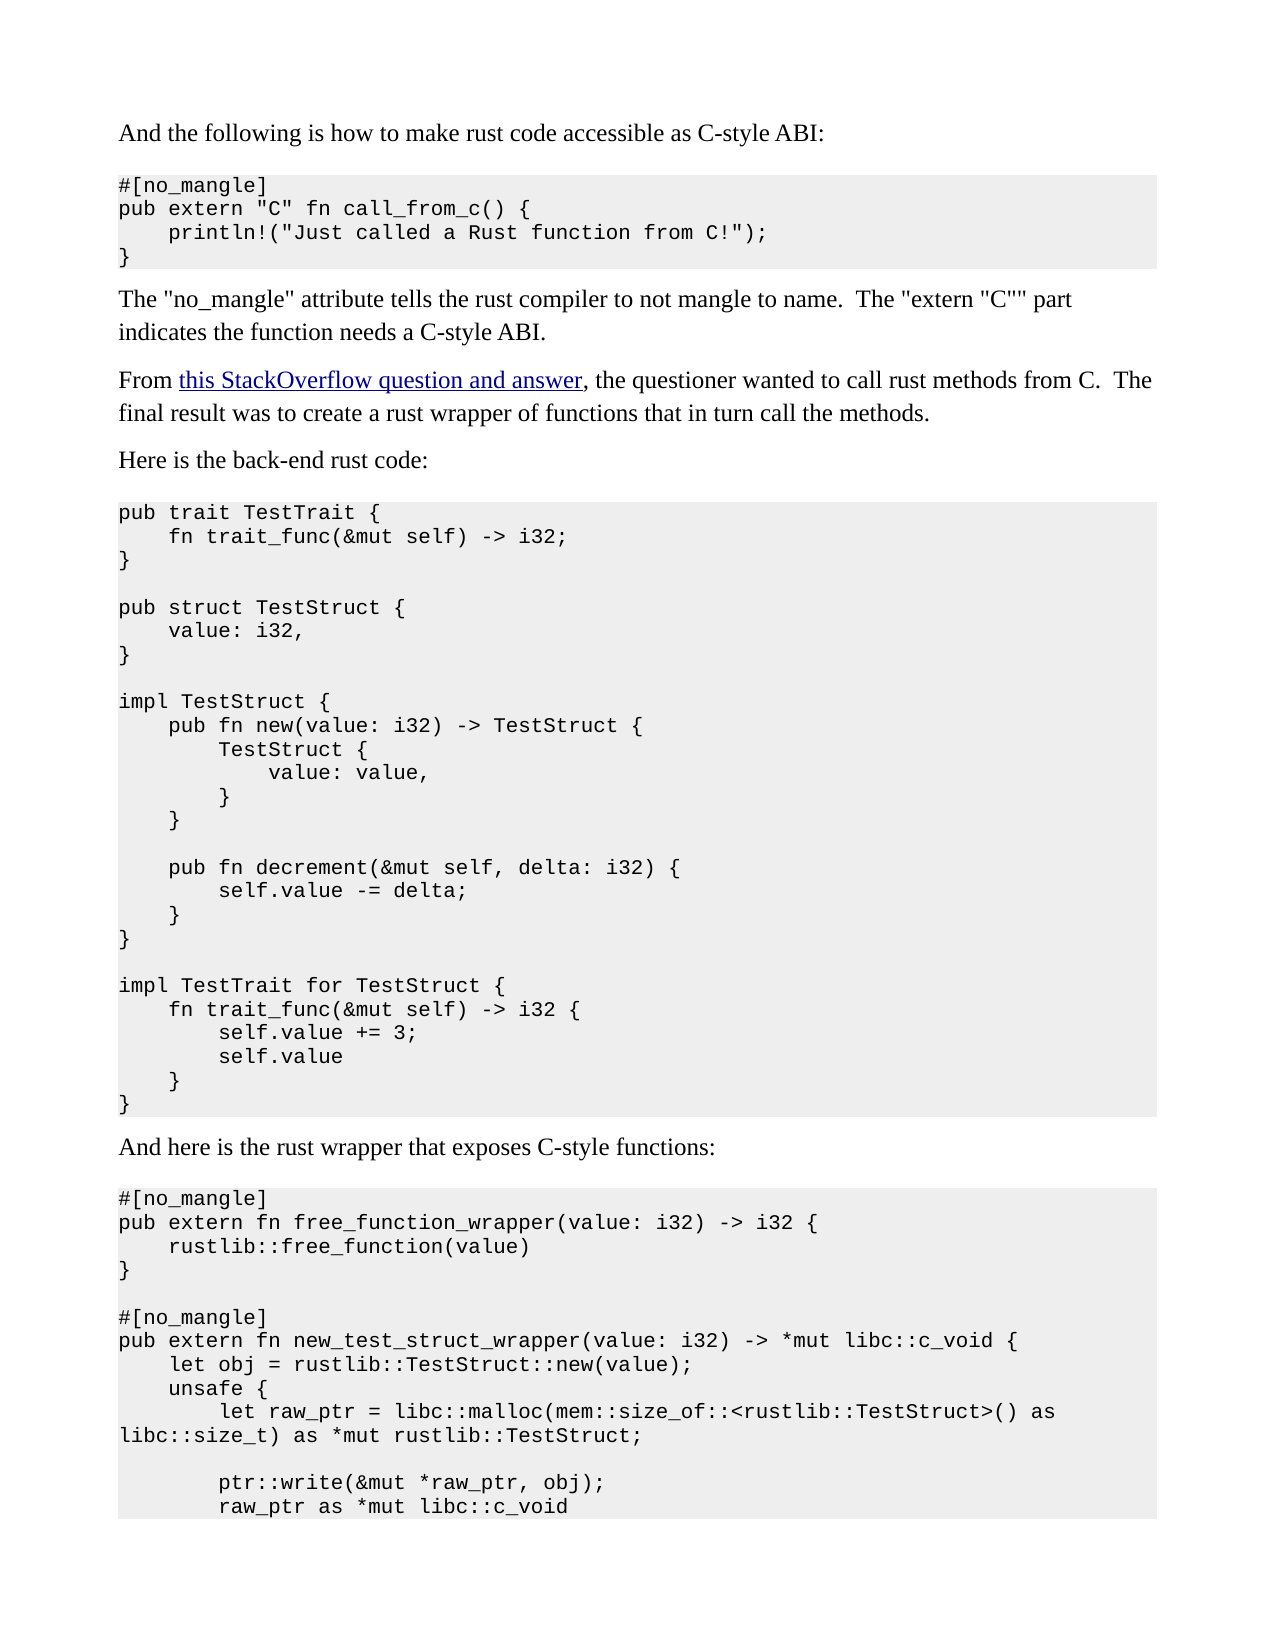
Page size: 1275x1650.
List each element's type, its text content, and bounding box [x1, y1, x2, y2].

text value: value, [118, 762, 1157, 786]
text self.value [118, 1046, 1157, 1069]
text } [118, 904, 1157, 928]
text let obj = rustlib::TestStruct::new(value); [118, 1354, 1157, 1378]
text pub trait TestTrait { [118, 502, 1157, 526]
text value: i32, [118, 620, 1157, 644]
text fn trait_func(&mut self) -> i32 { [118, 999, 1157, 1022]
text } [118, 1093, 1157, 1117]
text self.value -= delta; [118, 880, 1157, 904]
text unsafe { [118, 1378, 1157, 1401]
text self.value += 3; [118, 1022, 1157, 1046]
text let raw_ptr = libc::malloc(mem::size_of::<rustlib::TestStruct>() as libc::size_t) as *mut rustlib::TestStruct; [118, 1401, 1157, 1448]
text The "no_mangle" attribute tells the rust compiler to not mangle to name. The "extern "C"" part indicates the function needs a C-style ABI. [118, 284, 1157, 346]
text pub struct TestStruct { [118, 597, 1157, 620]
text From this StackOverflow question and answer, the questioner wanted to call rust methods from C. The final result was to create a rust wrapper of functions that in turn call the methods. [118, 365, 1157, 427]
text } [118, 786, 1157, 809]
text impl TestStruct { [118, 691, 1157, 715]
text } [118, 1069, 1157, 1093]
text And here is the rust wrapper that exposes C-style functions: [118, 1132, 1157, 1161]
text #[no_mangle] [118, 1188, 1157, 1212]
text #[no_mangle] [118, 175, 1157, 198]
text } [118, 549, 1157, 573]
text raw_ptr as *mut libc::c_void [118, 1496, 1157, 1519]
text fn trait_func(&mut self) -> i32; [118, 526, 1157, 549]
text } [118, 809, 1157, 833]
text pub fn new(value: i32) -> TestStruct { [118, 715, 1157, 738]
text } [118, 928, 1157, 951]
text ptr::write(&mut *raw_ptr, obj); [118, 1472, 1157, 1496]
text Here is the back-end rust code: [118, 446, 1157, 474]
text pub extern fn free_function_wrapper(value: i32) -> i32 { [118, 1212, 1157, 1236]
text } [118, 1259, 1157, 1283]
text println!("Just called a Rust function from C!"); [118, 222, 1157, 246]
text impl TestTrait for TestStruct { [118, 975, 1157, 999]
text pub fn decrement(&mut self, delta: i32) { [118, 857, 1157, 880]
text #[no_mangle] [118, 1307, 1157, 1330]
text } [118, 644, 1157, 668]
text } [118, 246, 1157, 269]
text TestStruct { [118, 738, 1157, 762]
text pub extern "C" fn call_from_c() { [118, 198, 1157, 222]
text rustlib::free_function(value) [118, 1236, 1157, 1259]
text And the following is how to make rust code accessible as C-style ABI: [118, 118, 1157, 147]
text pub extern fn new_test_struct_wrapper(value: i32) -> *mut libc::c_void { [118, 1330, 1157, 1354]
